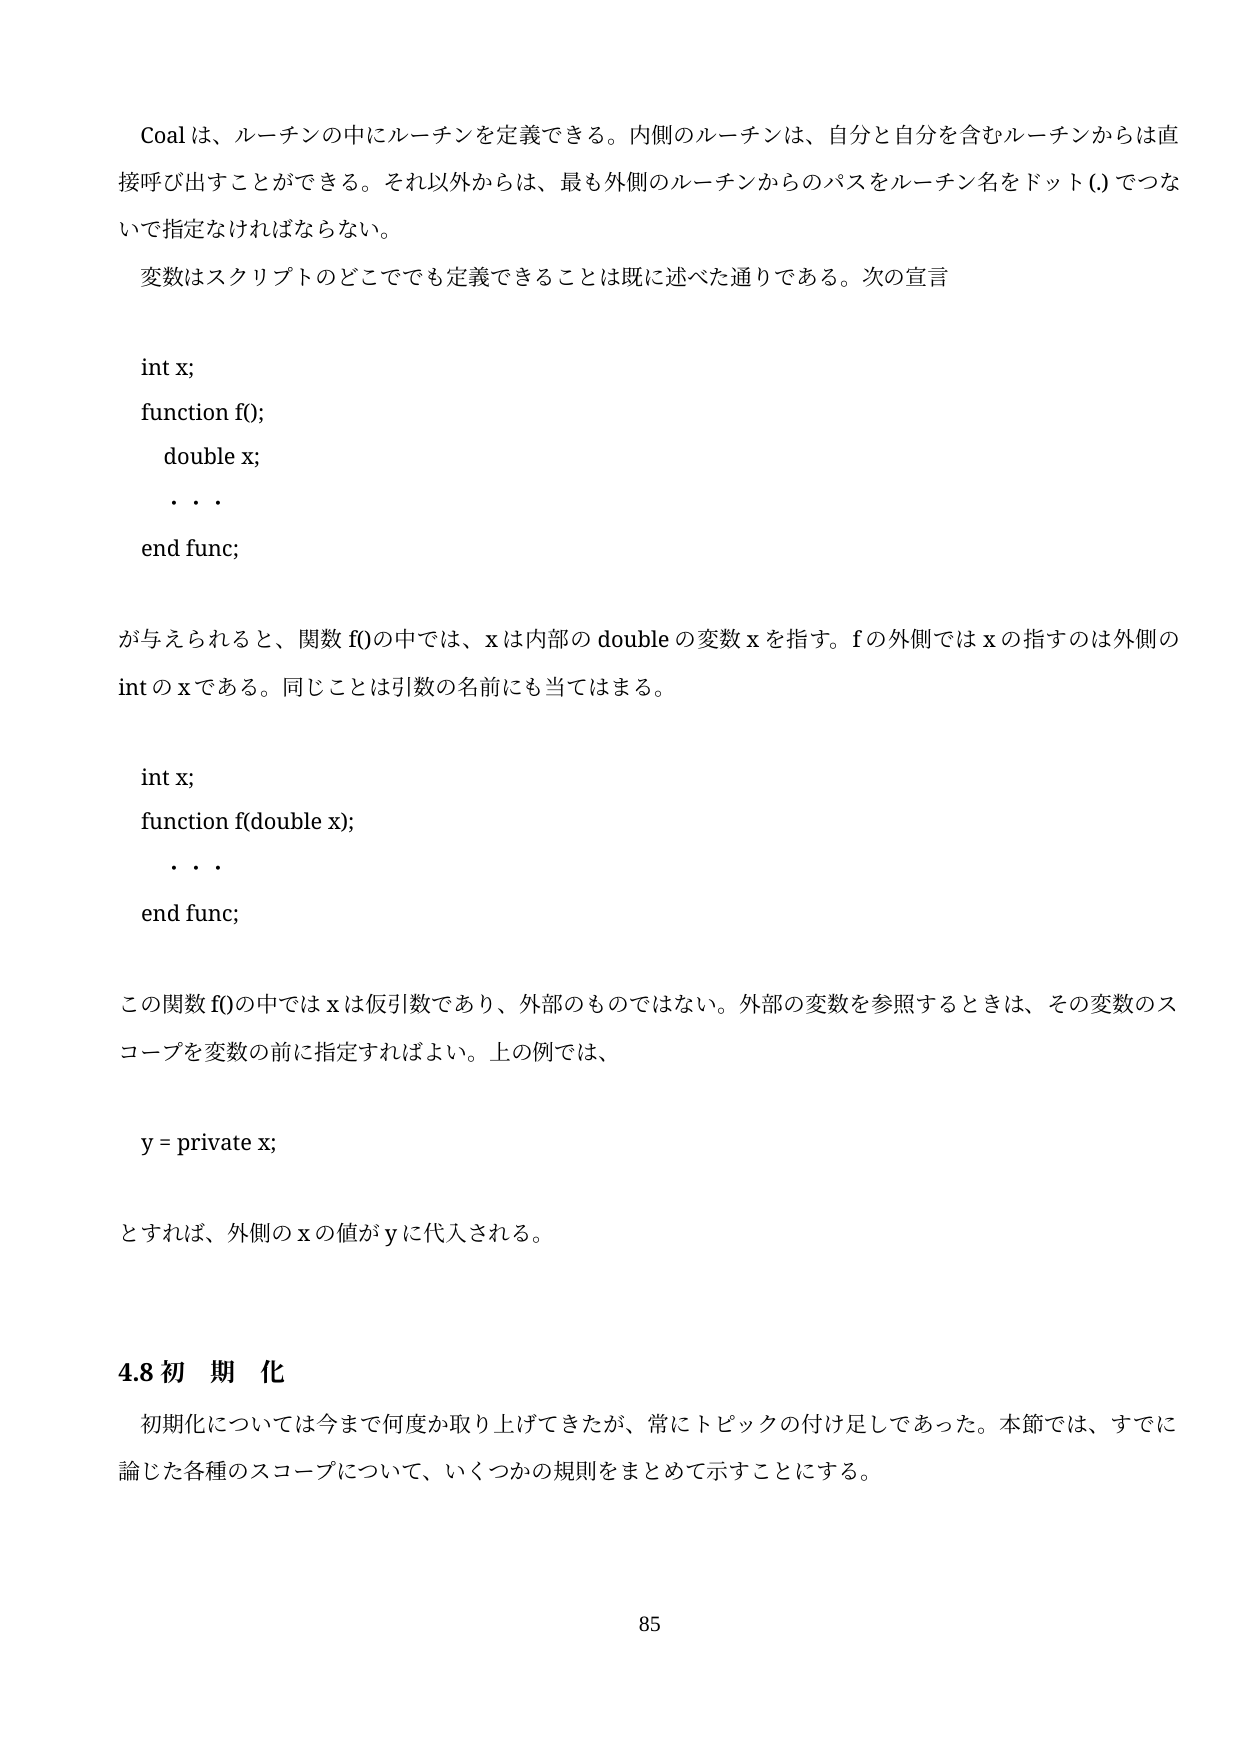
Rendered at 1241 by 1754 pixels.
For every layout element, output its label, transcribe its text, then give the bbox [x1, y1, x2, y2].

text 変数はスクリプトのどこででも定義できることは既に述べた通りである。次の宣言 [118, 260, 1181, 291]
text ・・・ [118, 851, 1181, 882]
text function f(); [118, 396, 1181, 426]
text int x; [118, 762, 1181, 791]
text とすれば、外側のxの値がyに代入される。 [118, 1216, 1181, 1248]
text 初期化については今まで何度か取り上げてきたが、常にトピックの付け足しであった。本節では、すでに論じた各種のスコープについて、いくつかの規則をまとめて示すことにする。 [118, 1407, 1181, 1486]
text double x; [118, 441, 1181, 471]
text ・・・ [118, 486, 1181, 517]
text end func; [118, 898, 1181, 928]
text end func; [118, 533, 1181, 563]
text int x; [118, 352, 1181, 382]
text Coalは、ルーチンの中にルーチンを定義できる。内側のルーチンは、自分と自分を含むルーチンからは直接呼び出すことができる。それ以外からは、最も外側のルーチンからのパスをルーチン名をドット(.) でつないで指定なければならない。 [118, 118, 1181, 244]
text y = private x; [118, 1127, 1181, 1157]
text function f(double x); [118, 806, 1181, 836]
text 4.8 初 期 化 [118, 1353, 1181, 1389]
text が与えられると、関数f()の中では、xは内部のdoubleの変数xを指す。fの外側ではxの指すのは外側のintのxである。同じことは引数の名前にも当てはまる。 [118, 622, 1181, 701]
text この関数f()の中ではxは仮引数であり、外部のものではない。外部の変数を参照するときは、その変数のスコープを変数の前に指定すればよい。上の例では、 [118, 988, 1181, 1066]
